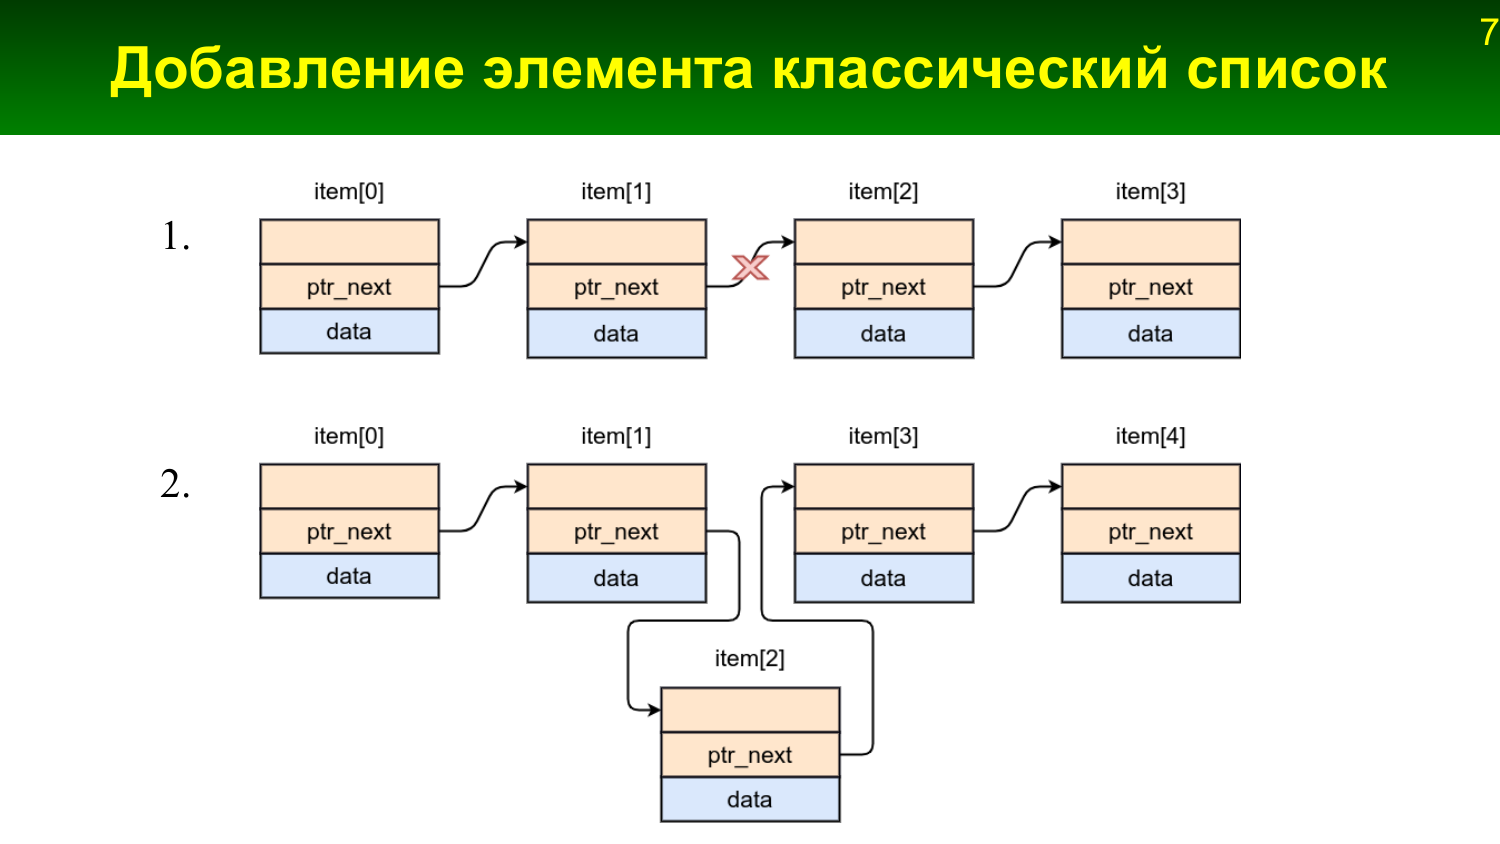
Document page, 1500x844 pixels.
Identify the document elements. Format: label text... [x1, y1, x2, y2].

title Добавление элемента классический список [75, 0, 1426, 130]
text_box 1. [160, 200, 207, 266]
text_box 2. [160, 448, 207, 514]
picture [259, 177, 1241, 823]
